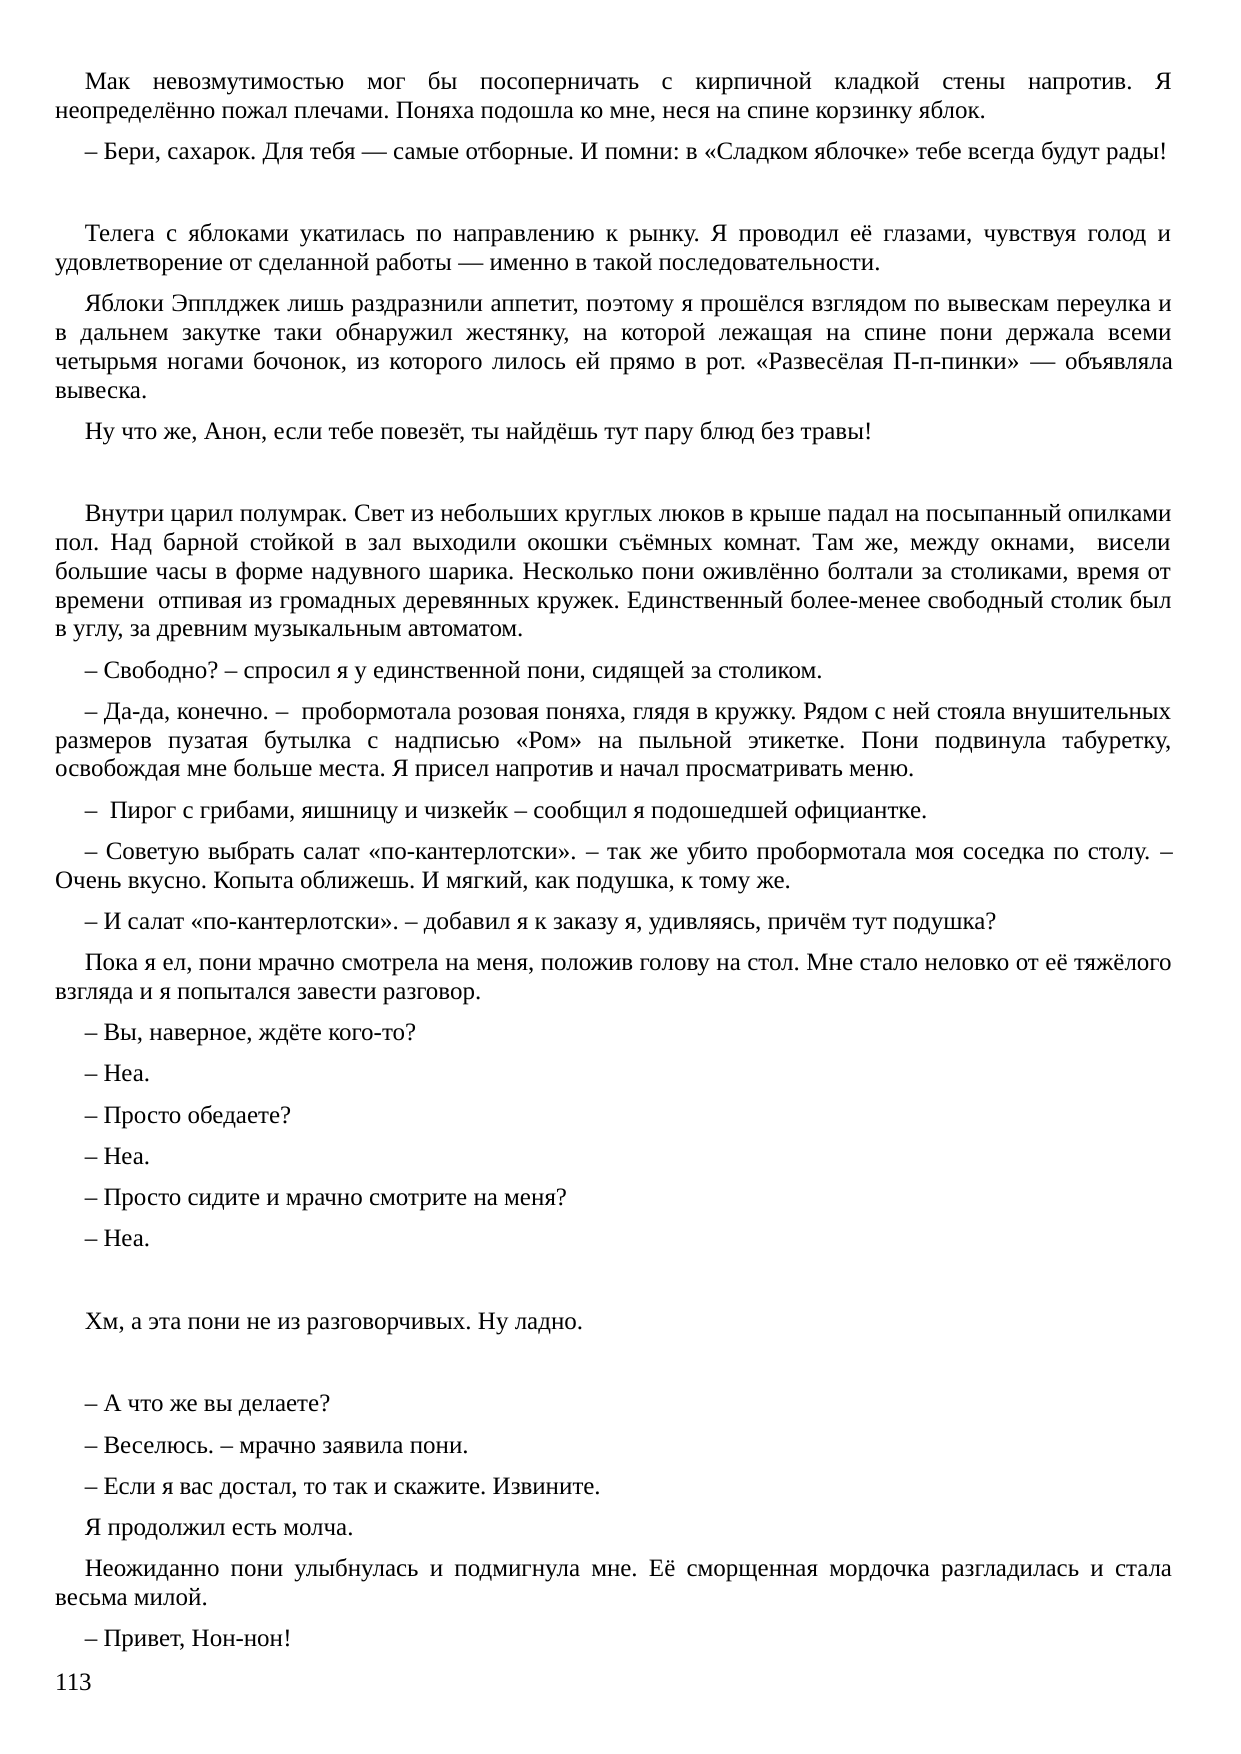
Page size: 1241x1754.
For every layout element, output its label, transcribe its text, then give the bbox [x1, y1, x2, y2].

text – Пирог с грибами, яишницу и чизкейк – сообщил я подошедшей официантке. [55, 795, 1173, 823]
text – Неа. [55, 1223, 1173, 1252]
text Ну что же, Анон, если тебе повезёт, ты найдёшь тут пару блюд без травы! [55, 416, 1173, 445]
text – Просто обедаете? [55, 1100, 1173, 1128]
text – И салат «по-кантерлотски». – добавил я к заказу я, удивляясь, причём тут подушка? [55, 906, 1173, 935]
text Мак невозмутимостью мог бы посоперничать с кирпичной кладкой стены напротив. Я неопределённо пожал плечами. Поняха подошла ко мне, неся на спине корзинку яблок. [55, 66, 1173, 123]
text – Привет, Нон-нон! [55, 1623, 1173, 1652]
text – Неа. [55, 1141, 1173, 1170]
text Яблоки Эпплджек лишь раздразнили аппетит, поэтому я прошёлся взглядом по вывескам переулка и в дальнем закутке таки обнаружил жестянку, на которой лежащая на спине пони держала всеми четырьмя ногами бочонок, из которого лилось ей прямо в рот. «Развесёлая П-п-пинки» — объявляла вывеска. [55, 288, 1173, 403]
text – Да-да, конечно. – пробормотала розовая поняха, глядя в кружку. Рядом с ней стояла внушительных размеров пузатая бутылка с надписью «Ром» на пыльной этикетке. Пони подвинула табуретку, освобождая мне больше места. Я присел напротив и начал просматривать меню. [55, 696, 1173, 782]
text Пока я ел, пони мрачно смотрела на меня, положив голову на стол. Мне стало неловко от её тяжёлого взгляда и я попытался завести разговор. [55, 947, 1173, 1005]
text – Просто сидите и мрачно смотрите на меня? [55, 1182, 1173, 1211]
text Внутри царил полумрак. Свет из небольших круглых люков в крыше падал на посыпанный опилками пол. Над барной стойкой в зал выходили окошки съёмных комнат. Там же, между окнами, висели большие часы в форме надувного шарика. Несколько пони оживлённо болтали за столиками, время от времени отпивая из громадных деревянных кружек. Единственный более-менее свободный столик был в углу, за древним музыкальным автоматом. [55, 498, 1173, 642]
text – Веселюсь. – мрачно заявила пони. [55, 1430, 1173, 1458]
text Хм, а эта пони не из разговорчивых. Ну ладно. [55, 1306, 1173, 1335]
text Неожиданно пони улыбнулась и подмигнула мне. Её сморщенная мордочка разгладилась и стала весьма милой. [55, 1553, 1173, 1611]
text – Свободно? – спросил я у единственной пони, сидящей за столиком. [55, 655, 1173, 683]
text – Бери, сахарок. Для тебя — самые отборные. И помни: в «Сладком яблочке» тебе всегда будут рады! [55, 136, 1173, 165]
text – Советую выбрать салат «по-кантерлотски». – так же убито пробормотала моя соседка по столу. – Очень вкусно. Копыта оближешь. И мягкий, как подушка, к тому же. [55, 836, 1173, 893]
text Телега с яблоками укатилась по направлению к рынку. Я проводил её глазами, чувствуя голод и удовлетворение от сделанной работы — именно в такой последовательности. [55, 218, 1173, 276]
text – Если я вас достал, то так и скажите. Извините. [55, 1471, 1173, 1500]
text – Неа. [55, 1058, 1173, 1087]
text – Вы, наверное, ждёте кого-то? [55, 1017, 1173, 1046]
text – А что же вы делаете? [55, 1388, 1173, 1417]
text Я продолжил есть молча. [55, 1512, 1173, 1541]
